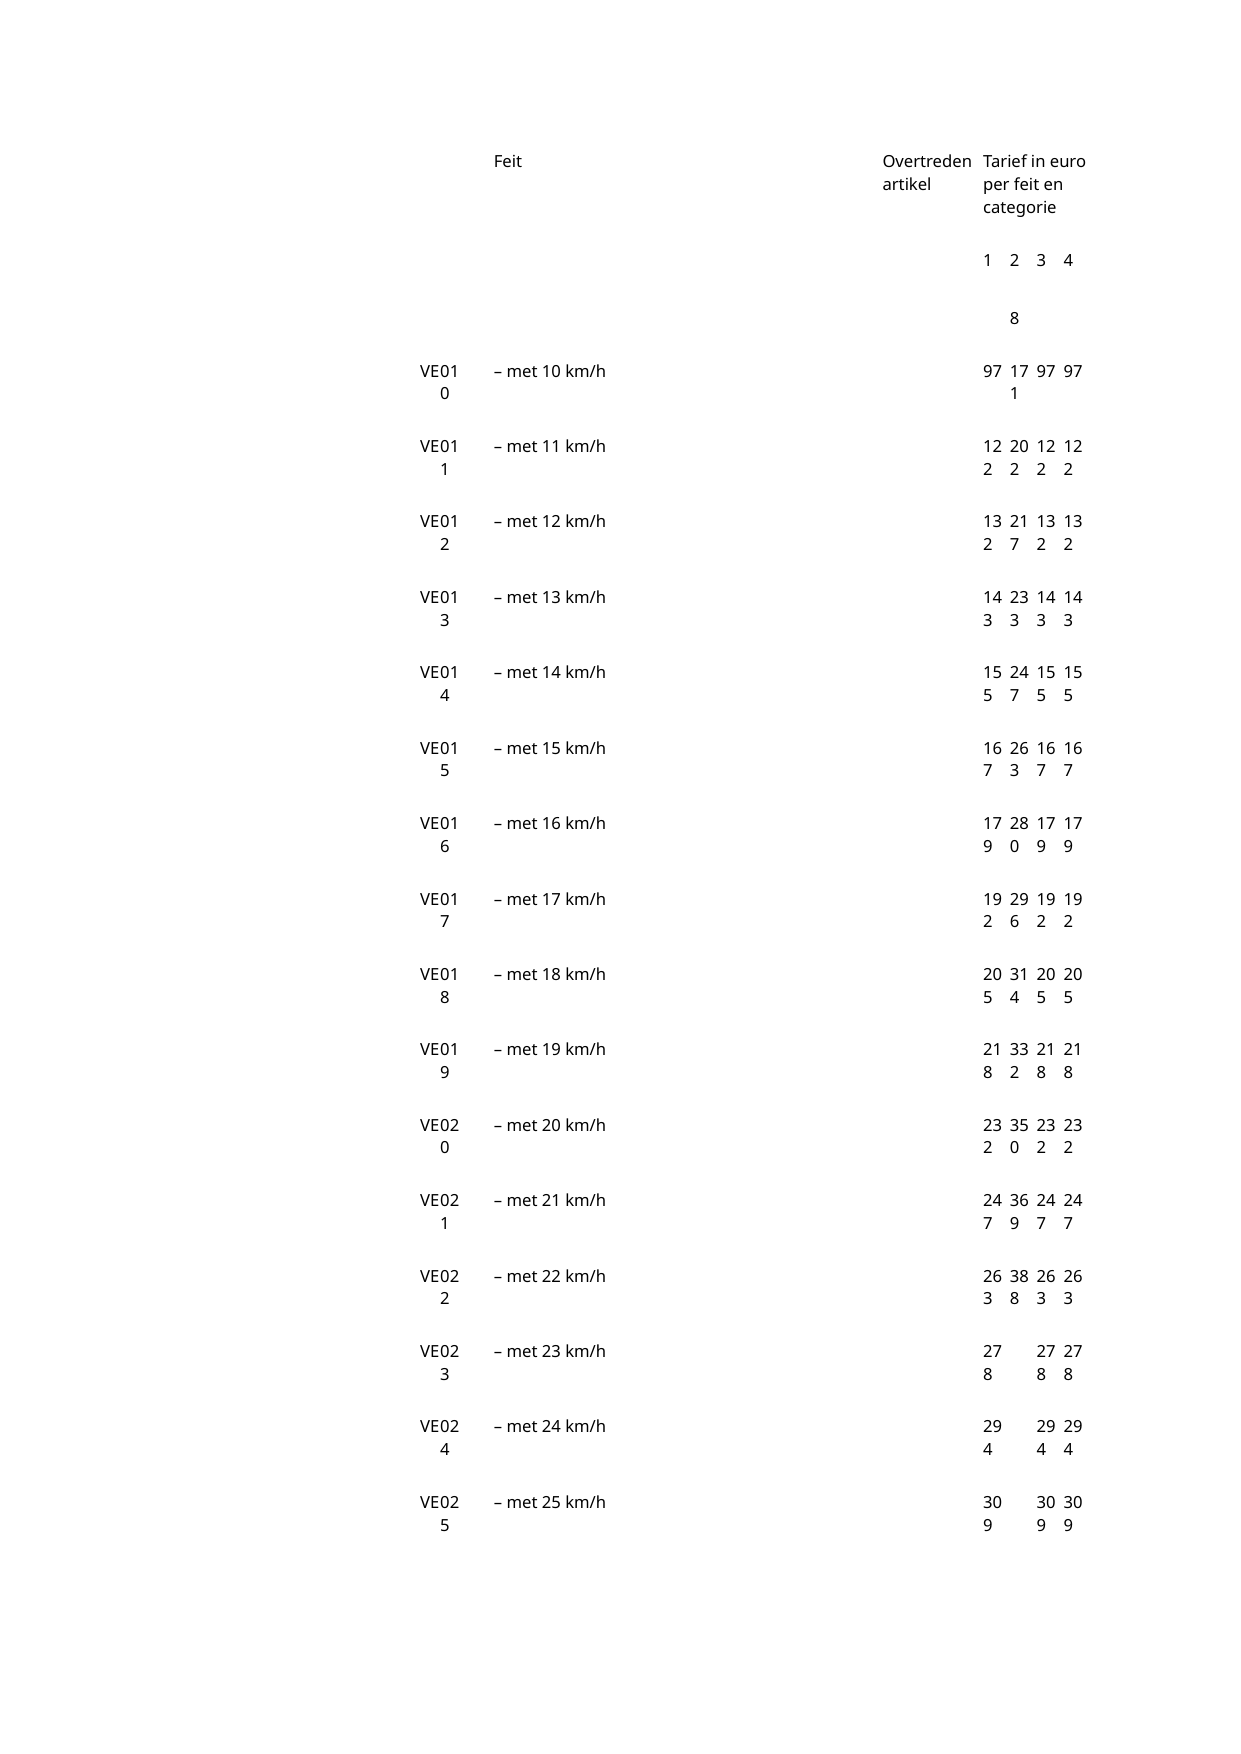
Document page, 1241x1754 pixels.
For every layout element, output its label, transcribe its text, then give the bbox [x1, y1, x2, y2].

table_header [440, 150, 467, 248]
table_cell [882, 1340, 983, 1415]
table_cell [1010, 1340, 1036, 1415]
table_cell 010 [440, 359, 467, 435]
table_cell 143 [983, 586, 1009, 661]
table_cell 263 [1036, 1264, 1063, 1340]
table_cell [467, 435, 494, 510]
table_cell 013 [440, 586, 467, 661]
table_header Overtreden artikel [882, 150, 983, 248]
table_cell 369 [1010, 1189, 1036, 1264]
table_cell [467, 736, 494, 812]
table_cell 314 [1010, 963, 1036, 1038]
table_cell 296 [1010, 887, 1036, 963]
table_cell 217 [1010, 510, 1036, 586]
table_cell VE [420, 510, 440, 586]
table_cell 218 [1036, 1038, 1063, 1113]
table_cell 247 [983, 1189, 1009, 1264]
table_cell 167 [1063, 736, 1090, 812]
table_cell 015 [440, 736, 467, 812]
table_cell – met 18 km/h [494, 963, 882, 1038]
table_cell 8 [1010, 307, 1036, 359]
table_cell 024 [440, 1415, 467, 1491]
table_cell [882, 307, 983, 359]
table_cell VE [420, 736, 440, 812]
table_cell 155 [1036, 661, 1063, 736]
table_cell 4 [1063, 248, 1090, 307]
table_cell [983, 307, 1009, 359]
table_cell [467, 963, 494, 1038]
table_cell 171 [1010, 359, 1036, 435]
table_cell – met 25 km/h [494, 1491, 882, 1566]
table_cell [1063, 307, 1090, 359]
table_cell 218 [983, 1038, 1009, 1113]
table_cell VE [420, 307, 440, 359]
table_cell 143 [1063, 586, 1090, 661]
table_cell [882, 812, 983, 887]
table_cell – met 24 km/h [494, 1415, 882, 1491]
table_cell [882, 359, 983, 435]
table_cell [467, 359, 494, 435]
table_cell 247 [1010, 661, 1036, 736]
table_cell [494, 248, 882, 307]
table_cell 280 [1010, 812, 1036, 887]
table_cell 143 [1036, 586, 1063, 661]
table_cell 233 [1010, 586, 1036, 661]
table_cell 1 [983, 248, 1009, 307]
table_cell 025 [440, 1491, 467, 1566]
table_cell [467, 586, 494, 661]
table_cell VE [420, 1264, 440, 1340]
table_cell 167 [1036, 736, 1063, 812]
table_cell 97 [983, 359, 1009, 435]
table_cell 020 [440, 1114, 467, 1189]
table_cell VE [420, 1189, 440, 1264]
table_cell [882, 248, 983, 307]
table_cell [467, 887, 494, 963]
table_cell [882, 435, 983, 510]
table_cell – met 15 km/h [494, 736, 882, 812]
table_cell 205 [1036, 963, 1063, 1038]
table_cell – met 20 km/h [494, 1114, 882, 1189]
table_cell 132 [1036, 510, 1063, 586]
table_cell [1036, 307, 1063, 359]
table_cell [882, 1038, 983, 1113]
table_cell [467, 1415, 494, 1491]
table_cell [1010, 1415, 1036, 1491]
table_cell VE [420, 1415, 440, 1491]
table_cell 012 [440, 510, 467, 586]
table_cell [882, 1415, 983, 1491]
table_cell [494, 307, 882, 359]
table_cell VE [420, 887, 440, 963]
table_cell 021 [440, 1189, 467, 1264]
table_cell VE [420, 586, 440, 661]
table_cell [882, 963, 983, 1038]
table_cell – met 10 km/h [494, 359, 882, 435]
table_cell VE [420, 359, 440, 435]
table_cell 294 [983, 1415, 1009, 1491]
table_cell [467, 812, 494, 887]
table_cell 017 [440, 887, 467, 963]
table_cell VE [420, 963, 440, 1038]
table_cell [467, 661, 494, 736]
table_cell – met 12 km/h [494, 510, 882, 586]
table_header [420, 150, 440, 248]
table_cell [882, 1114, 983, 1189]
table_cell [882, 661, 983, 736]
table_cell 263 [1010, 736, 1036, 812]
table_cell VE [420, 1038, 440, 1113]
table_cell – met 23 km/h [494, 1340, 882, 1415]
table_cell 022 [440, 1264, 467, 1340]
table_cell [467, 1114, 494, 1189]
table_cell – met 11 km/h [494, 435, 882, 510]
table_cell 023 [440, 1340, 467, 1415]
table_cell [440, 248, 467, 307]
table_header Tarief in euro per feit en categorie [983, 150, 1090, 248]
table_cell [882, 1491, 983, 1566]
table_header Feit [494, 150, 882, 248]
table_cell [467, 1491, 494, 1566]
table_cell VE [420, 812, 440, 887]
table_cell 278 [1063, 1340, 1090, 1415]
table_cell 202 [1010, 435, 1036, 510]
table_cell 011 [440, 435, 467, 510]
table_cell 388 [1010, 1264, 1036, 1340]
table_cell VE [420, 435, 440, 510]
table_cell [467, 1264, 494, 1340]
table_cell [467, 307, 494, 359]
table_cell 294 [1036, 1415, 1063, 1491]
table_cell 122 [1036, 435, 1063, 510]
table_cell [467, 1340, 494, 1415]
table_cell 3 [1036, 248, 1063, 307]
table_cell 97 [1063, 359, 1090, 435]
table_cell 155 [1063, 661, 1090, 736]
table_cell [882, 736, 983, 812]
table_cell 132 [1063, 510, 1090, 586]
table_cell [467, 510, 494, 586]
table_cell 278 [983, 1340, 1009, 1415]
table_cell 263 [1063, 1264, 1090, 1340]
table_cell 232 [1063, 1114, 1090, 1189]
table_cell 205 [983, 963, 1009, 1038]
table_cell 179 [983, 812, 1009, 887]
table_cell 232 [1036, 1114, 1063, 1189]
table_cell 205 [1063, 963, 1090, 1038]
table_cell 278 [1036, 1340, 1063, 1415]
table_cell 179 [1063, 812, 1090, 887]
table_cell 263 [983, 1264, 1009, 1340]
table_cell 019 [440, 1038, 467, 1113]
table_cell 018 [440, 963, 467, 1038]
table_cell 309 [1036, 1491, 1063, 1566]
table_cell 309 [983, 1491, 1009, 1566]
table_cell [467, 248, 494, 307]
table_cell 350 [1010, 1114, 1036, 1189]
table_cell [882, 1264, 983, 1340]
table_cell 016 [440, 812, 467, 887]
table_cell – met 19 km/h [494, 1038, 882, 1113]
table_cell VE [420, 1491, 440, 1566]
table_cell 247 [1063, 1189, 1090, 1264]
table_cell – met 22 km/h [494, 1264, 882, 1340]
table_cell 009 [440, 307, 467, 359]
table_cell VE [420, 661, 440, 736]
table_cell 132 [983, 510, 1009, 586]
table_cell 309 [1063, 1491, 1090, 1566]
table_cell [882, 1189, 983, 1264]
table_cell VE [420, 1114, 440, 1189]
table_cell 2 [1010, 248, 1036, 307]
table_cell VE [420, 1340, 440, 1415]
table_cell [1010, 1491, 1036, 1566]
table_cell 167 [983, 736, 1009, 812]
table_cell – met 17 km/h [494, 887, 882, 963]
table_cell – met 16 km/h [494, 812, 882, 887]
table_cell 122 [1063, 435, 1090, 510]
table_cell 192 [1036, 887, 1063, 963]
table_cell 332 [1010, 1038, 1036, 1113]
table_cell [467, 1189, 494, 1264]
table_cell 97 [1036, 359, 1063, 435]
table_cell [882, 887, 983, 963]
table_cell 192 [1063, 887, 1090, 963]
table_cell 179 [1036, 812, 1063, 887]
table_cell 247 [1036, 1189, 1063, 1264]
table_cell 014 [440, 661, 467, 736]
table_cell 155 [983, 661, 1009, 736]
table_cell [467, 1038, 494, 1113]
table_cell – met 14 km/h [494, 661, 882, 736]
table_header [467, 150, 494, 248]
table_cell [882, 510, 983, 586]
table_cell 122 [983, 435, 1009, 510]
table_cell [420, 248, 440, 307]
table_cell [882, 586, 983, 661]
table_cell – met 13 km/h [494, 586, 882, 661]
table_cell 218 [1063, 1038, 1090, 1113]
table_cell 232 [983, 1114, 1009, 1189]
table_cell 294 [1063, 1415, 1090, 1491]
table_cell – met 21 km/h [494, 1189, 882, 1264]
table_cell 192 [983, 887, 1009, 963]
